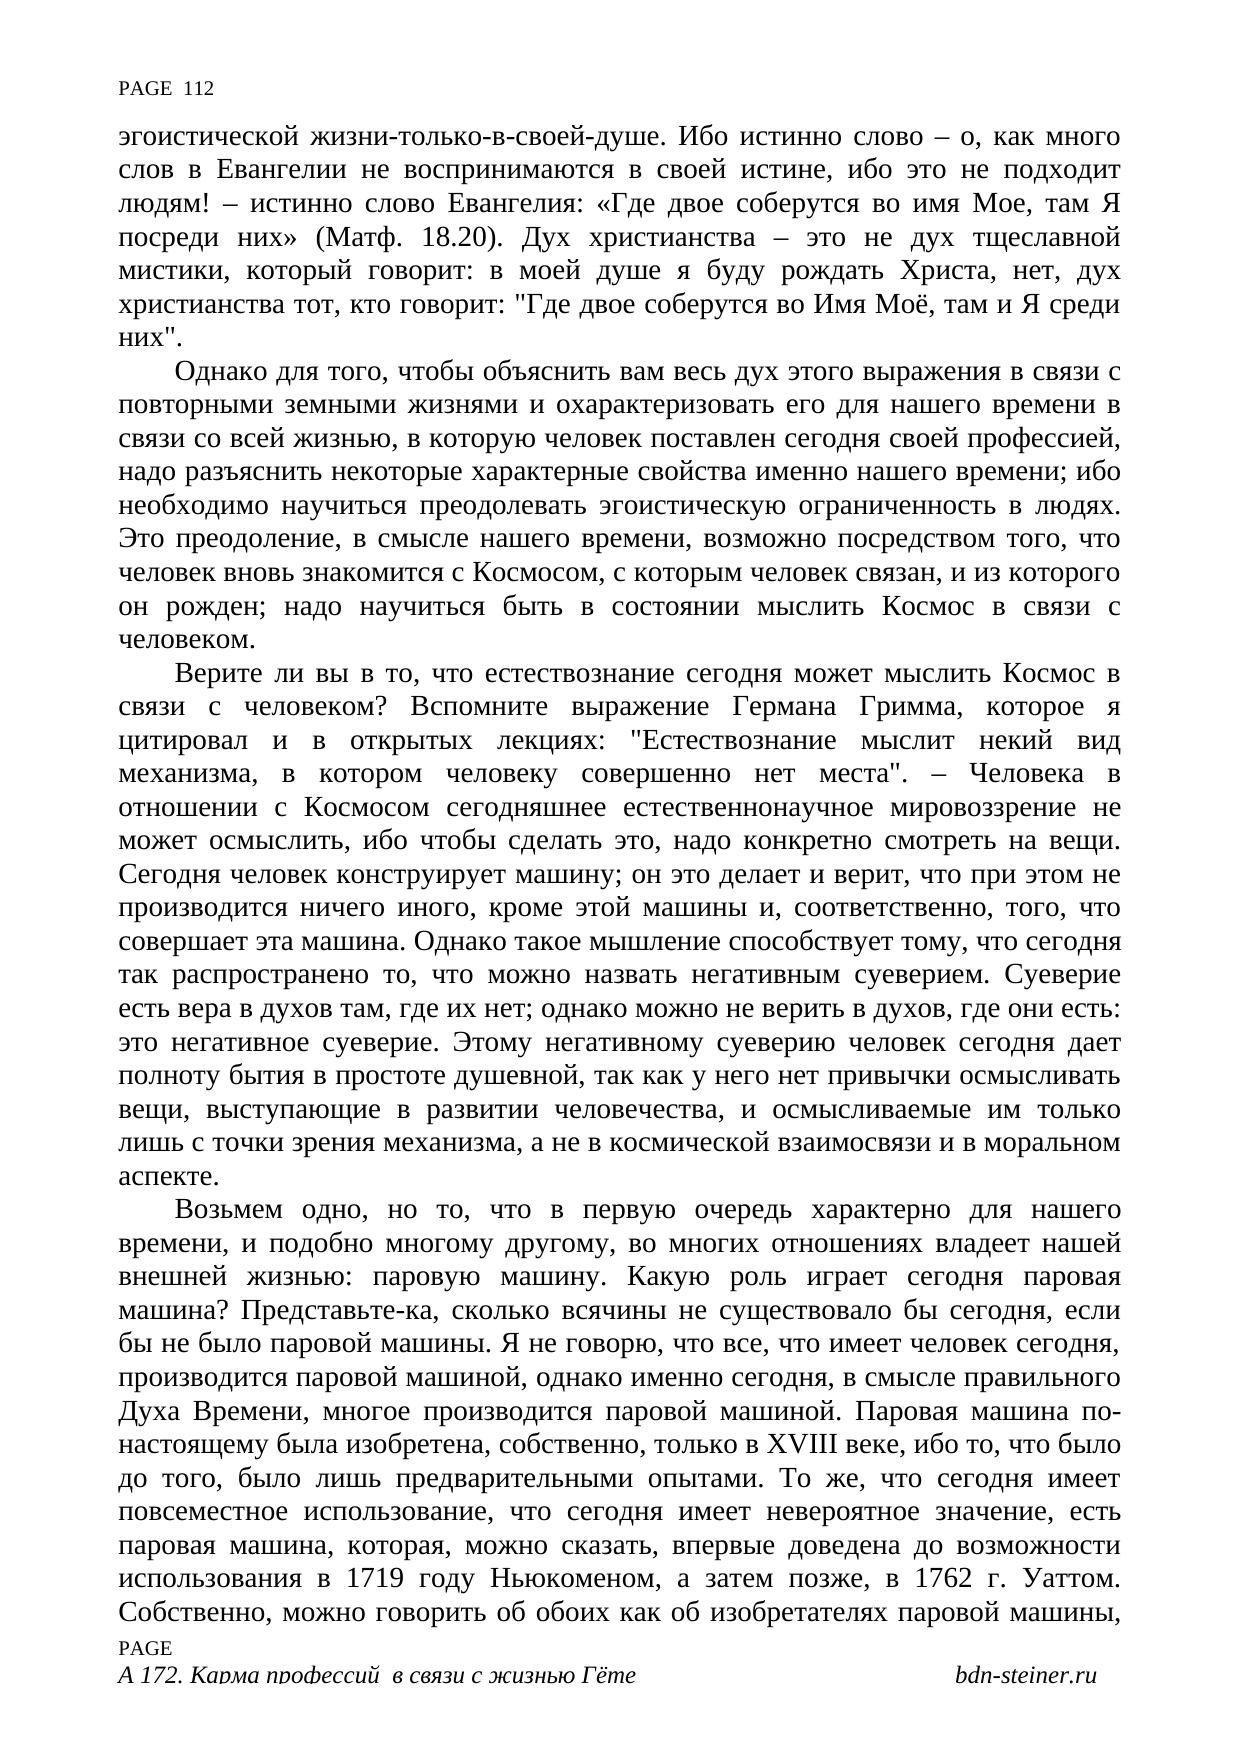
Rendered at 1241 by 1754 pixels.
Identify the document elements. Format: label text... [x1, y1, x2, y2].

text Однако для того, чтобы объяснить вам весь дух этого выражения в связи с повторными земными жизнями и охарактеризовать его для нашего времени в связи со всей жизнью, в которую человек поставлен сегодня своей профессией, надо разъяснить некоторые характерные свойства именно нашего времени; ибо необходимо научиться преодолевать эгоистическую ограниченность в людях. Это преодоление, в смысле нашего времени, возможно посредством того, что человек вновь знакомится с Космосом, с которым человек связан, и из которого он рожден; надо научиться быть в состоянии мыслить Космос в связи с человеком. [118, 353, 1122, 655]
text эгоистической жизни-только-в-своей-душе. Ибо истинно слово – о, как много слов в Евангелии не воспринимаются в своей истине, ибо это не подходит людям! – истинно слово Евангелия: «Где двое соберутся во имя Мое, там Я посреди них» (Матф. 18.20). Дух христианства – это не дух тщеславной мистики, который говорит: в моей душе я буду рождать Христа, нет, дух христианства тот, кто говорит: "Где двое соберутся во Имя Моё, там и Я среди них". [118, 118, 1122, 353]
text Верите ли вы в то, что естествознание сегодня может мыслить Космос в связи с человеком? Вспомните выражение Германа Гримма, которое я цитировал и в открытых лекциях: "Естествознание мыслит некий вид механизма, в котором человеку совершенно нет места". – Человека в отношении с Космосом сегодняшнее естественнонаучное мировоззрение не может осмыслить, ибо чтобы сделать это, надо конкретно смотреть на вещи. Сегодня человек конструирует машину; он это делает и верит, что при этом не производится ничего иного, кроме этой машины и, соответственно, того, что совершает эта машина. Однако такое мышление способствует тому, что сегодня так распространено то, что можно назвать негативным суеверием. Суеверие есть вера в духов там, где их нет; однако можно не верить в духов, где они есть: это негативное суеверие. Этому негативному суеверию человек сегодня дает полноту бытия в простоте душевной, так как у него нет привычки осмысливать вещи, выступающие в развитии человечества, и осмысливаемые им только лишь с точки зрения механизма, а не в космической взаимосвязи и в моральном аспекте. [118, 655, 1122, 1191]
text Возьмем одно, но то, что в первую очередь характерно для нашего времени, и подобно многому другому, во многих отношениях владеет нашей внешней жизнью: паровую машину. Какую роль играет сегодня паровая машина? Представьте-ка, сколько всячины не существовало бы сегодня, если бы не было паровой машины. Я не говорю, что все, что имеет человек сегодня, производится паровой машиной, однако именно сегодня, в смысле правильного Духа Времени, многое производится паровой машиной. Паровая машина по-настоящему была изобретена, собственно, только в XVIII веке, ибо то, что было до того, было лишь предварительными опытами. То же, что сегодня имеет повсеместное использование, что сегодня имеет невероятное значение, есть паровая машина, которая, можно сказать, впервые доведена до возможности использования в 1719 году Ньюкоменом, а затем позже, в 1762 г. Уаттом. Собственно, можно говорить об обоих как об изобретателях паровой машины, [118, 1191, 1122, 1627]
